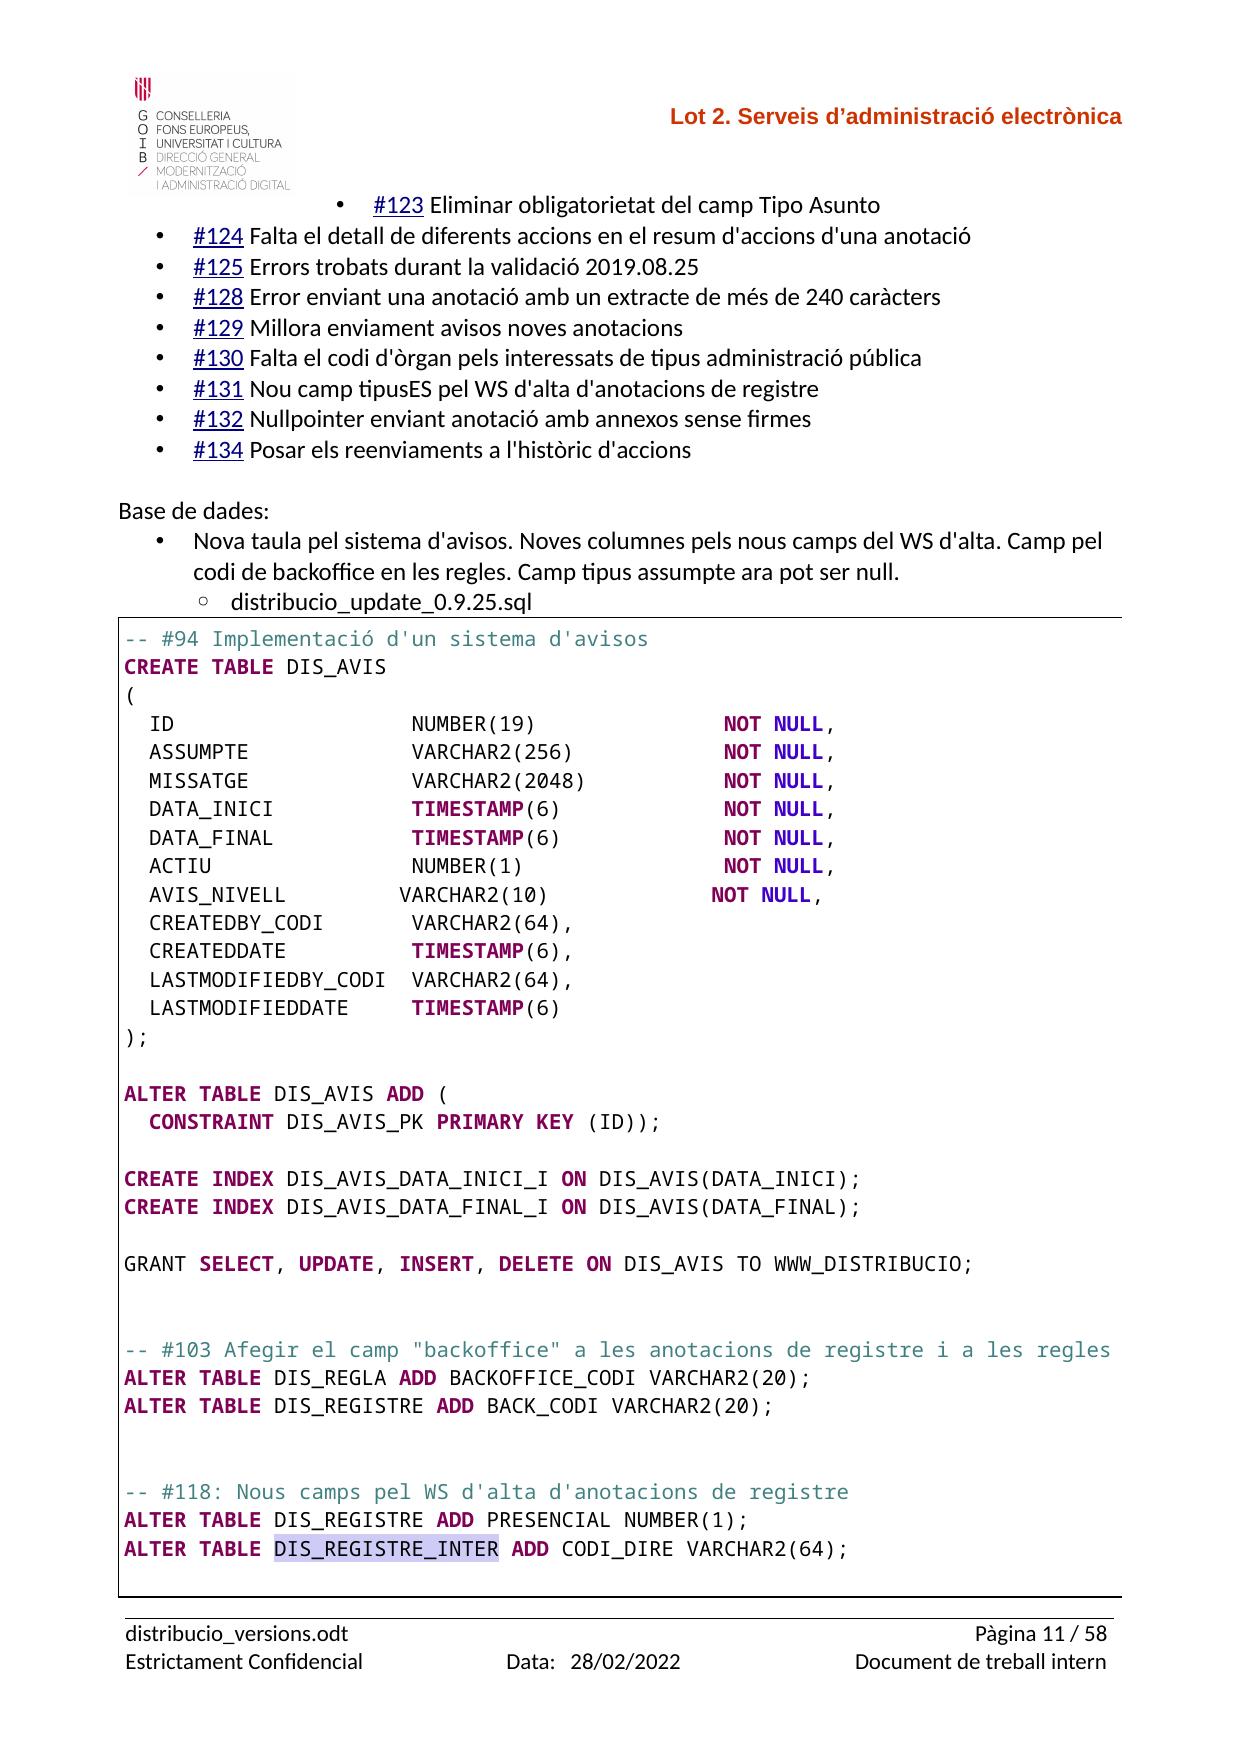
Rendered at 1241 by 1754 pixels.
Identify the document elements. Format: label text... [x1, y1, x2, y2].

list #124 Falta el detall de diferents accions en el resum d'accions d'una anotació [156, 220, 1122, 251]
list #129 Millora enviament avisos noves anotacions [156, 312, 1122, 342]
table_header -- #94 Implementació d'un sistema d'avisos CREATE TABLE DIS_AVIS ( ID NUMBER(19) NOT NULL, ASSUMPTE VARCHAR2(256) NOT NULL, MISSATGE VARCHAR2(2048) NOT NULL, DATA_INICI TIMESTAMP(6) NOT NULL, DATA_FINAL TIMESTAMP(6) NOT NULL, ACTIU NUMBER(1) NOT NULL, AVIS_NIVELL VARCHAR2(10) NOT NULL, CREATEDBY_CODI VARCHAR2(64), CREATEDDATE TIMESTAMP(6), LASTMODIFIEDBY_CODI VARCHAR2(64), LASTMODIFIEDDATE TIMESTAMP(6) ); ALTER TABLE DIS_AVIS ADD ( CONSTRAINT DIS_AVIS_PK PRIMARY KEY (ID)); CREATE INDEX DIS_AVIS_DATA_INICI_I ON DIS_AVIS(DATA_INICI); CREATE INDEX DIS_AVIS_DATA_FINAL_I ON DIS_AVIS(DATA_FINAL); GRANT SELECT, UPDATE, INSERT, DELETE ON DIS_AVIS TO WWW_DISTRIBUCIO; -- #103 Afegir el camp "backoffice" a les anotacions de registre i a les regles ALTER TABLE DIS_REGLA ADD BACKOFFICE_CODI VARCHAR2(20); ALTER TABLE DIS_REGISTRE ADD BACK_CODI VARCHAR2(20); -- #118: Nous camps pel WS d'alta d'anotacions de registre ALTER TABLE DIS_REGISTRE ADD PRESENCIAL NUMBER(1); ALTER TABLE DIS_REGISTRE_INTER ADD CODI_DIRE VARCHAR2(64); [119, 618, 1122, 1596]
list #128 Error enviant una anotació amb un extracte de més de 240 caràcters [156, 281, 1122, 312]
list #130 Falta el codi d'òrgan pels interessats de tipus administració pública [156, 342, 1122, 373]
list #125 Errors trobats durant la validació 2019.08.25 [156, 251, 1122, 281]
picture [126, 70, 299, 197]
list #132 Nullpointer enviant anotació amb annexos sense firmes [156, 403, 1122, 434]
text Base de dades: [118, 495, 1122, 525]
list #134 Posar els reenviaments a l'històric d'accions [156, 434, 1122, 464]
list distribucio_update_0.9.25.sql [193, 586, 1122, 617]
list Nova taula pel sistema d'avisos. Noves columnes pels nous camps del WS d'alta. Camp pel codi de backoffice en les regles. Camp tipus assumpte ara pot ser null. [156, 525, 1122, 586]
list #123 Eliminar obligatorietat del camp Tipo Asunto [156, 190, 1122, 220]
list #131 Nou camp tipusES pel WS d'alta d'anotacions de registre [156, 373, 1122, 403]
